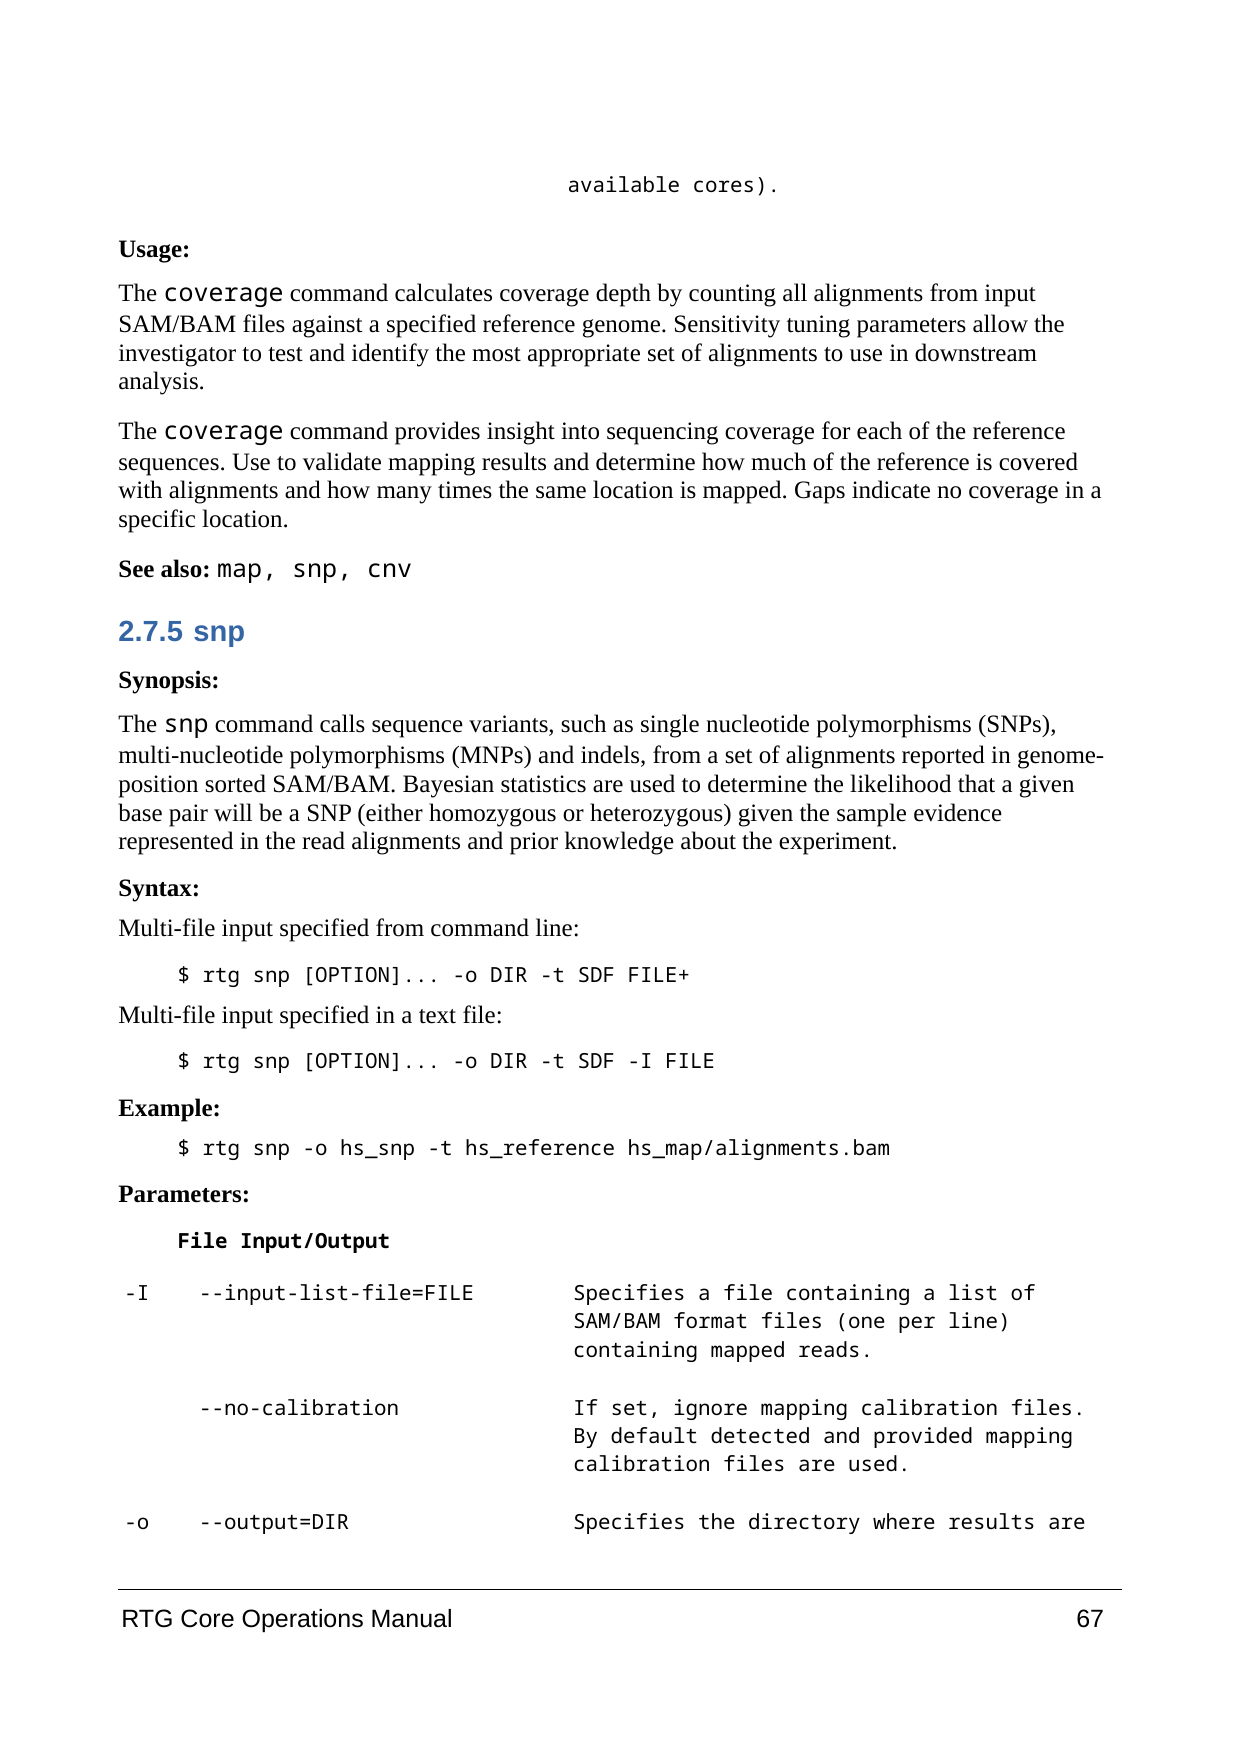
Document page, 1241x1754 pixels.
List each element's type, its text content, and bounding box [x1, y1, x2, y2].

subtitle Example: [118, 1093, 1122, 1121]
text $ rtg snp [OPTION]... -o DIR -t SDF -I FILE [177, 1047, 1122, 1075]
table_cell [118, 159, 193, 217]
table_header Specifies a file containing a list of SAM/BAM format files (one per line) containing mapped reads. [567, 1266, 1093, 1381]
subtitle Parameters: [118, 1179, 1122, 1208]
text File Input/Output [177, 1226, 1122, 1254]
table_cell [193, 159, 561, 217]
text $ rtg snp [OPTION]... -o DIR -t SDF FILE+ [177, 960, 1122, 988]
table_header --input-list-file=FILE [193, 1266, 567, 1381]
text See also: map, snp, cnv [118, 551, 1122, 585]
subtitle Usage: [118, 234, 1122, 263]
table_cell Specifies the directory where results are [567, 1496, 1093, 1553]
text Multi-file input specified from command line: [118, 913, 1122, 942]
table_cell --no-calibration [193, 1381, 567, 1496]
text $ rtg snp -o hs_snp -t hs_reference hs_map/alignments.bam [177, 1133, 1122, 1162]
text The coverage command calculates coverage depth by counting all alignments from input SAM/BAM files against a specified reference genome. Sensitivity tuning parameters allow the investigator to test and identify the most appropriate set of alignments to use in downstream analysis. [118, 275, 1122, 395]
table_cell --output=DIR [193, 1496, 567, 1553]
table_cell [118, 1381, 193, 1496]
text The snp command calls sequence variants, such as single nucleotide polymorphisms (SNPs), multi-nucleotide polymorphisms (MNPs) and indels, from a set of alignments reported in genome-position sorted SAM/BAM. Bayesian statistics are used to determine the likelihood that a given base pair will be a SNP (either homozygous or heterozygous) given the sample evidence represented in the read alignments and prior knowledge about the experiment. [118, 706, 1122, 855]
text The coverage command provides insight into sequencing coverage for each of the reference sequences. Use to validate mapping results and determine how much of the reference is covered with alignments and how many times the same location is mapped. Gaps indicate no coverage in a specific location. [118, 413, 1122, 533]
subtitle Synopsis: [118, 666, 1122, 694]
table_cell If set, ignore mapping calibration files. By default detected and provided mapping calibration files are used. [567, 1381, 1093, 1496]
subtitle snp [118, 614, 1122, 648]
text Multi-file input specified in a text file: [118, 1000, 1122, 1029]
subtitle Syntax: [118, 873, 1122, 902]
table_header -I [118, 1266, 193, 1381]
table_cell available cores). [561, 159, 1093, 217]
table_cell -o [118, 1496, 193, 1553]
